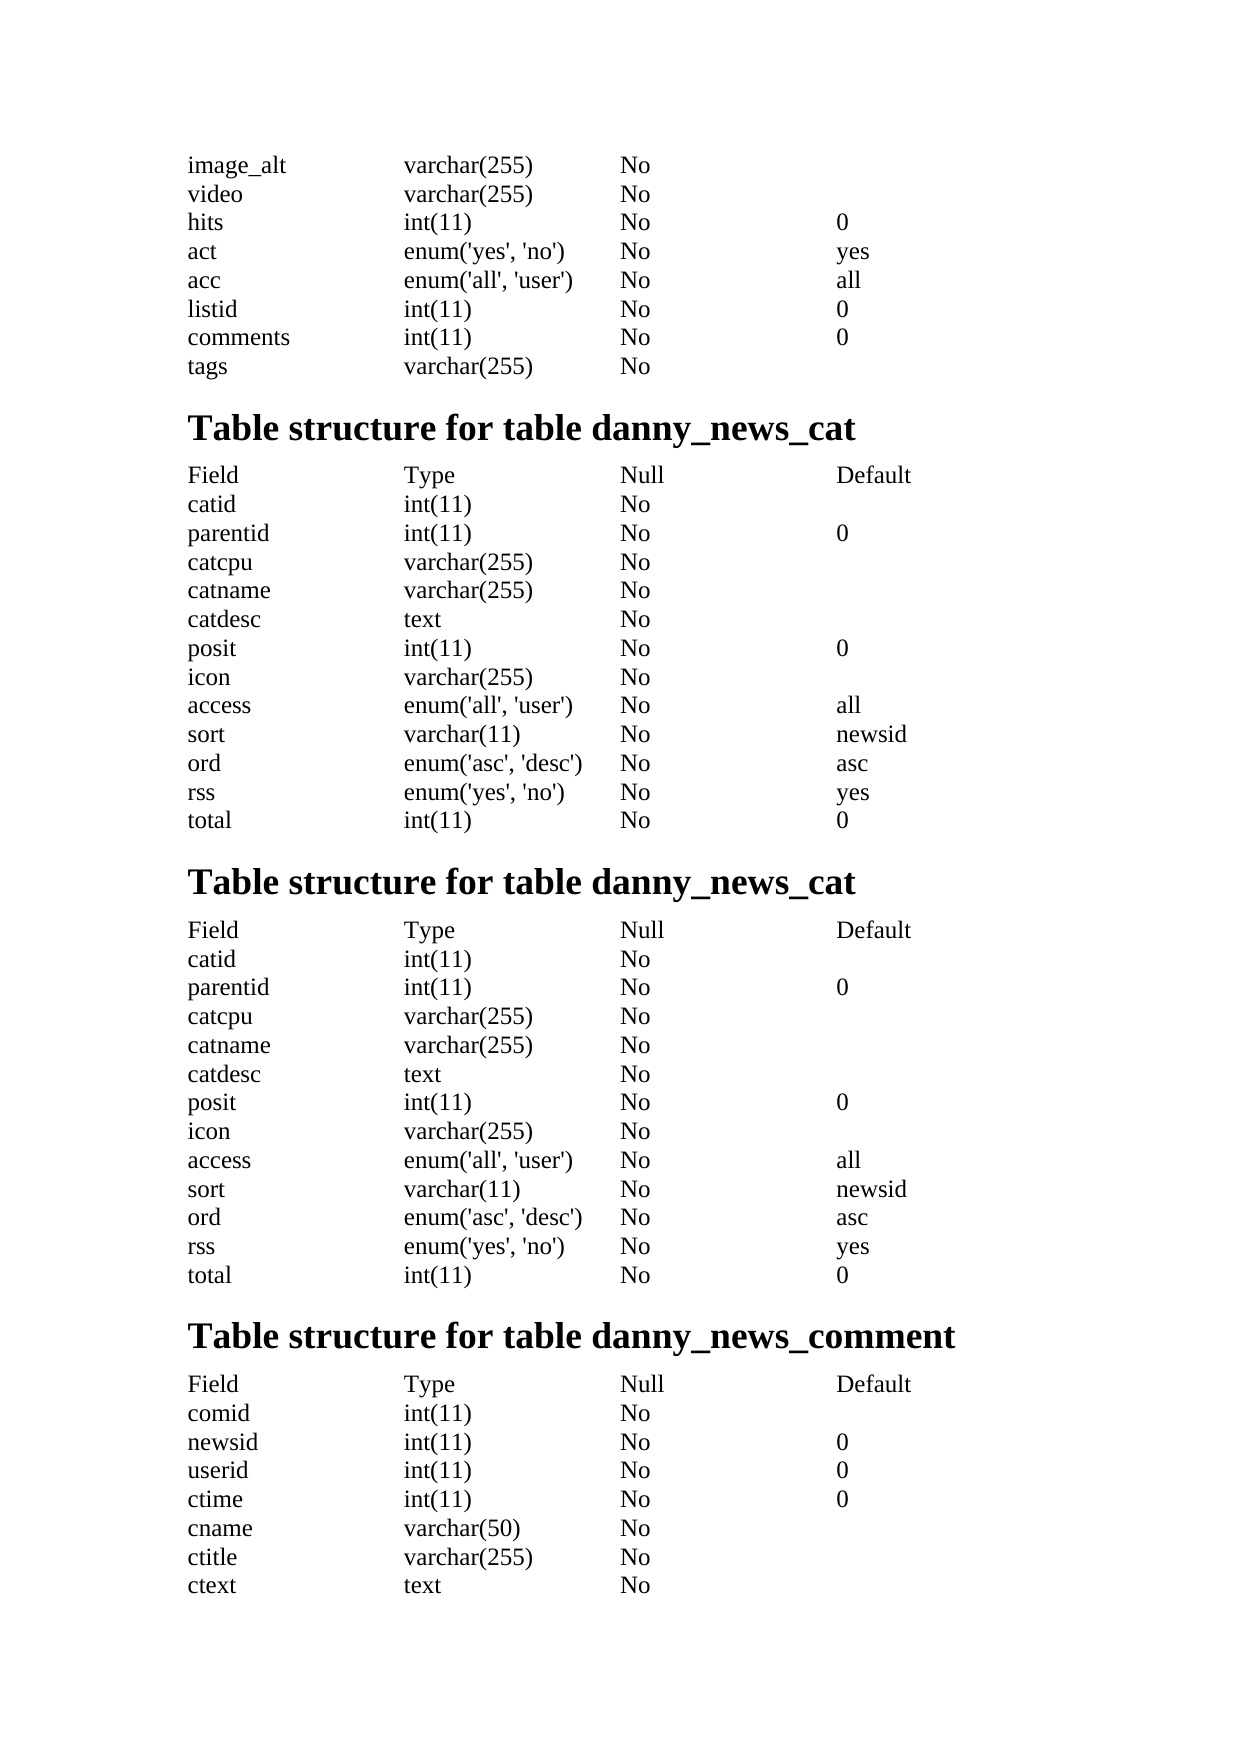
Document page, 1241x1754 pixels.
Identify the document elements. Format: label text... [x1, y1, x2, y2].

table_cell cname [188, 1513, 404, 1542]
table_cell ctitle [188, 1542, 404, 1571]
table_cell varchar(255) [404, 351, 620, 380]
table_cell enum('all', 'user') [404, 691, 620, 719]
table_cell total [188, 806, 404, 834]
table_header Null [620, 1369, 836, 1398]
table_cell No [620, 1088, 836, 1116]
table_cell all [836, 1145, 1053, 1174]
table_cell posit [188, 633, 404, 662]
table_cell [836, 1030, 1053, 1059]
table_cell No [620, 1484, 836, 1513]
table_cell 0 [836, 323, 1053, 351]
table_cell sort [188, 1174, 404, 1202]
table_cell int(11) [404, 1456, 620, 1484]
table_cell No [620, 351, 836, 380]
table_cell enum('all', 'user') [404, 1145, 620, 1174]
table_cell int(11) [404, 1484, 620, 1513]
table_cell No [620, 518, 836, 547]
table_cell No [620, 1059, 836, 1087]
table_cell icon [188, 662, 404, 691]
table_cell 0 [836, 973, 1053, 1001]
table_cell No [620, 973, 836, 1001]
table_cell access [188, 691, 404, 719]
table_cell tags [188, 351, 404, 380]
table_cell total [188, 1260, 404, 1289]
table_cell rss [188, 777, 404, 806]
table_cell parentid [188, 518, 404, 547]
table_header Default [836, 461, 1053, 489]
table_cell varchar(50) [404, 1513, 620, 1542]
table_cell text [404, 1059, 620, 1087]
table_cell No [620, 547, 836, 576]
table_cell ctext [188, 1571, 404, 1599]
table_cell No [620, 1030, 836, 1059]
table_cell No [620, 150, 836, 179]
table_cell No [620, 1456, 836, 1484]
table_cell [836, 150, 1053, 179]
table_header Null [620, 915, 836, 944]
table_cell No [620, 236, 836, 265]
table_cell enum('asc', 'desc') [404, 1203, 620, 1231]
table_cell No [620, 1174, 836, 1202]
table_cell [836, 351, 1053, 380]
table_cell No [620, 944, 836, 972]
table_cell catdesc [188, 1059, 404, 1087]
table_cell No [620, 265, 836, 294]
table_cell No [620, 633, 836, 662]
table_cell varchar(255) [404, 547, 620, 576]
table_cell No [620, 1542, 836, 1571]
table_cell [836, 1116, 1053, 1145]
table_cell ord [188, 1203, 404, 1231]
table_cell video [188, 179, 404, 207]
table_cell [836, 1001, 1053, 1030]
table_cell No [620, 323, 836, 351]
table_cell comments [188, 323, 404, 351]
table_cell all [836, 265, 1053, 294]
table_cell No [620, 1571, 836, 1599]
table_cell 0 [836, 633, 1053, 662]
table_cell catcpu [188, 547, 404, 576]
table_cell int(11) [404, 633, 620, 662]
table_cell [836, 1059, 1053, 1087]
table_header Field [188, 1369, 404, 1398]
table_cell [836, 547, 1053, 576]
table_cell catname [188, 576, 404, 604]
table_header Type [404, 461, 620, 489]
table_cell enum('yes', 'no') [404, 1231, 620, 1260]
table_cell [836, 179, 1053, 207]
table_cell ord [188, 748, 404, 777]
table_cell 0 [836, 294, 1053, 322]
table_cell parentid [188, 973, 404, 1001]
table_cell varchar(255) [404, 576, 620, 604]
table_cell No [620, 604, 836, 633]
table_cell No [620, 1398, 836, 1427]
table_cell No [620, 294, 836, 322]
table_cell 0 [836, 1427, 1053, 1456]
table_cell catcpu [188, 1001, 404, 1030]
subtitle Table structure for table danny_news_comment [187, 1314, 1053, 1357]
table_cell catdesc [188, 604, 404, 633]
table_cell yes [836, 236, 1053, 265]
table_cell varchar(255) [404, 1116, 620, 1145]
table_cell newsid [836, 719, 1053, 748]
table_cell text [404, 1571, 620, 1599]
table_cell int(11) [404, 323, 620, 351]
table_cell newsid [836, 1174, 1053, 1202]
table_cell image_alt [188, 150, 404, 179]
table_cell listid [188, 294, 404, 322]
table_cell No [620, 691, 836, 719]
table_cell int(11) [404, 1088, 620, 1116]
table_cell yes [836, 1231, 1053, 1260]
table_cell asc [836, 748, 1053, 777]
table_cell enum('yes', 'no') [404, 236, 620, 265]
subtitle Table structure for table danny_news_cat [187, 859, 1053, 902]
table_cell icon [188, 1116, 404, 1145]
table_cell text [404, 604, 620, 633]
table_cell No [620, 1260, 836, 1289]
table_cell int(11) [404, 1260, 620, 1289]
table_cell int(11) [404, 489, 620, 518]
table_cell enum('all', 'user') [404, 265, 620, 294]
table_cell 0 [836, 518, 1053, 547]
table_cell int(11) [404, 1427, 620, 1456]
table_cell [836, 1513, 1053, 1542]
table_cell varchar(255) [404, 1001, 620, 1030]
table_cell comid [188, 1398, 404, 1427]
table_cell asc [836, 1203, 1053, 1231]
table_cell No [620, 576, 836, 604]
table_cell No [620, 489, 836, 518]
table_cell No [620, 1513, 836, 1542]
table_cell sort [188, 719, 404, 748]
table_cell acc [188, 265, 404, 294]
table_cell yes [836, 777, 1053, 806]
table_cell int(11) [404, 208, 620, 236]
table_cell 0 [836, 1456, 1053, 1484]
table_cell enum('yes', 'no') [404, 777, 620, 806]
table_cell varchar(255) [404, 150, 620, 179]
table_cell 0 [836, 1260, 1053, 1289]
table_cell int(11) [404, 944, 620, 972]
table_cell No [620, 777, 836, 806]
table_cell [836, 576, 1053, 604]
table_cell No [620, 1145, 836, 1174]
table_cell No [620, 748, 836, 777]
table_header Field [188, 915, 404, 944]
table_cell hits [188, 208, 404, 236]
table_cell 0 [836, 208, 1053, 236]
table_cell No [620, 1001, 836, 1030]
table_header Field [188, 461, 404, 489]
table_cell newsid [188, 1427, 404, 1456]
table_cell No [620, 1427, 836, 1456]
table_cell catname [188, 1030, 404, 1059]
table_header Type [404, 1369, 620, 1398]
table_cell all [836, 691, 1053, 719]
table_cell varchar(11) [404, 719, 620, 748]
table_cell varchar(255) [404, 662, 620, 691]
table_cell int(11) [404, 294, 620, 322]
table_header Default [836, 1369, 1053, 1398]
table_cell posit [188, 1088, 404, 1116]
table_cell No [620, 1116, 836, 1145]
table_cell act [188, 236, 404, 265]
table_header Default [836, 915, 1053, 944]
table_cell userid [188, 1456, 404, 1484]
table_cell catid [188, 489, 404, 518]
table_cell No [620, 1231, 836, 1260]
table_cell varchar(11) [404, 1174, 620, 1202]
table_cell 0 [836, 1484, 1053, 1513]
subtitle Table structure for table danny_news_cat [187, 405, 1053, 448]
table_cell enum('asc', 'desc') [404, 748, 620, 777]
table_cell 0 [836, 806, 1053, 834]
table_cell int(11) [404, 973, 620, 1001]
table_cell No [620, 662, 836, 691]
table_cell varchar(255) [404, 1542, 620, 1571]
table_cell No [620, 806, 836, 834]
table_header Null [620, 461, 836, 489]
table_cell int(11) [404, 518, 620, 547]
table_cell [836, 489, 1053, 518]
table_cell access [188, 1145, 404, 1174]
table_cell No [620, 179, 836, 207]
table_cell No [620, 1203, 836, 1231]
table_cell rss [188, 1231, 404, 1260]
table_cell No [620, 208, 836, 236]
table_cell [836, 944, 1053, 972]
table_cell varchar(255) [404, 1030, 620, 1059]
table_header Type [404, 915, 620, 944]
table_cell catid [188, 944, 404, 972]
table_cell varchar(255) [404, 179, 620, 207]
table_cell [836, 1571, 1053, 1599]
table_cell No [620, 719, 836, 748]
table_cell ctime [188, 1484, 404, 1513]
table_cell int(11) [404, 806, 620, 834]
table_cell [836, 1542, 1053, 1571]
table_cell 0 [836, 1088, 1053, 1116]
table_cell int(11) [404, 1398, 620, 1427]
table_cell [836, 604, 1053, 633]
table_cell [836, 1398, 1053, 1427]
table_cell [836, 662, 1053, 691]
